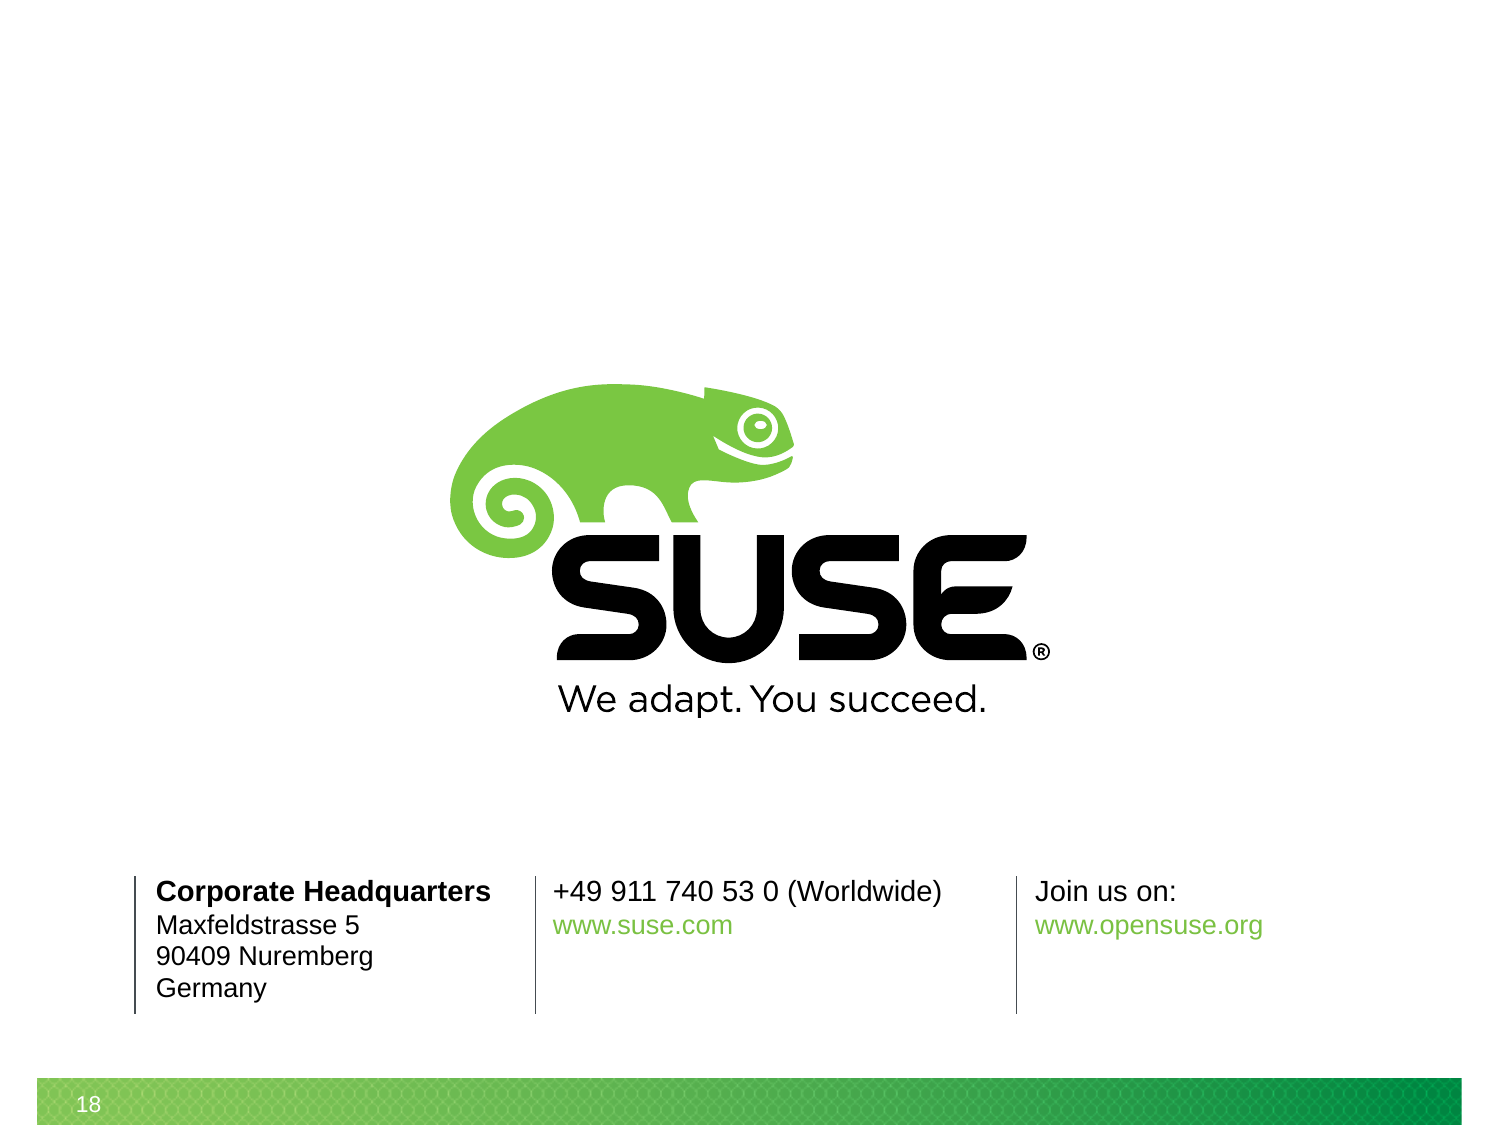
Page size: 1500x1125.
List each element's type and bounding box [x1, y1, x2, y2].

picture [37, 1078, 1462, 1125]
